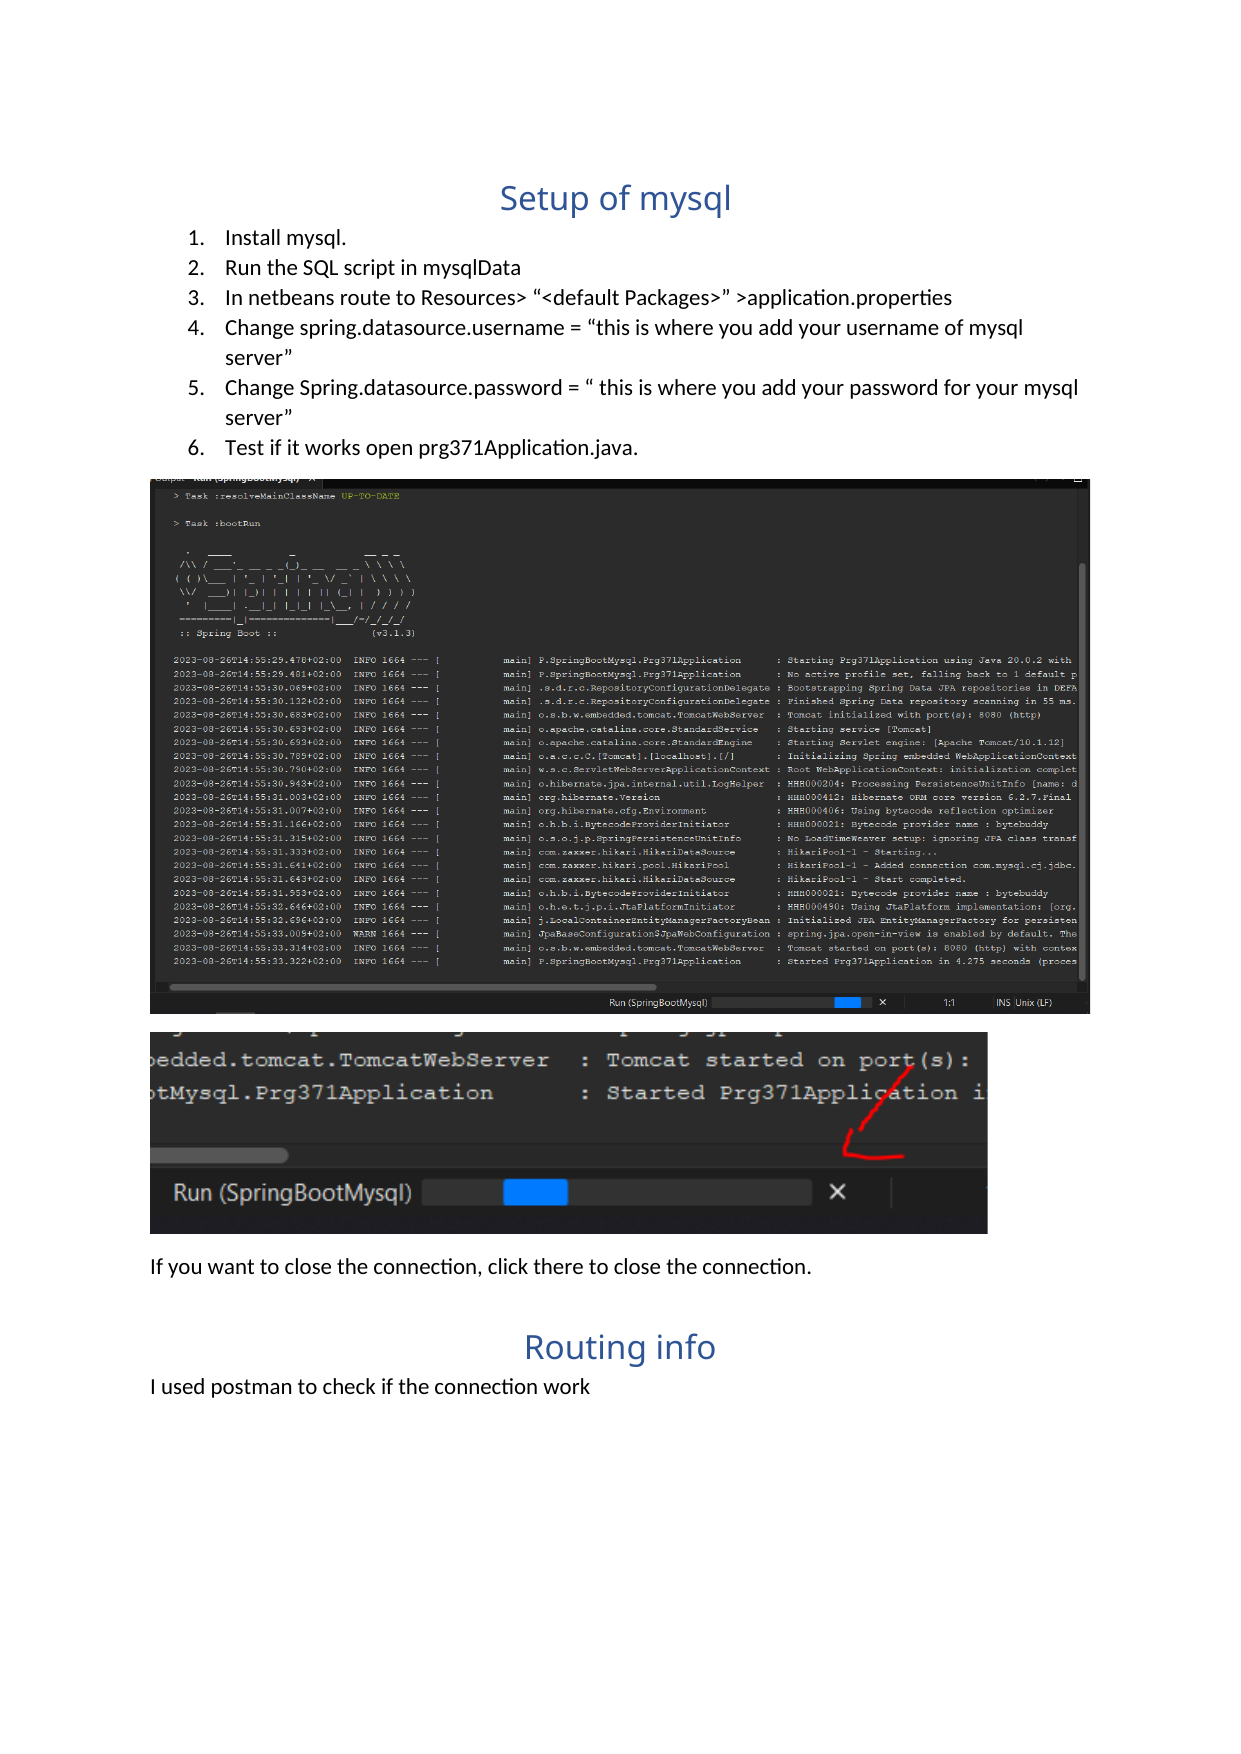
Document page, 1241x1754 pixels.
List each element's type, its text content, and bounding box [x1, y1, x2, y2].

list Install mysql. [187, 223, 1090, 252]
text If you want to close the connection, click there to close the connection. [150, 1252, 1090, 1280]
subtitle Setup of mysql [150, 175, 1090, 220]
list Run the SQL script in mysqlData [187, 253, 1090, 281]
list Change Spring.datasource.password = “ this is where you add your password for your mysql server” [187, 373, 1090, 431]
list In netbeans route to Resources> “<default Packages>” >application.properties [187, 283, 1090, 311]
text I used postman to check if the connection work [150, 1372, 1090, 1401]
subtitle Routing info [150, 1324, 1090, 1369]
list Change spring.datasource.username = “this is where you add your username of mysql server” [187, 313, 1090, 371]
list Test if it works open prg371Application.java. [187, 433, 1090, 461]
